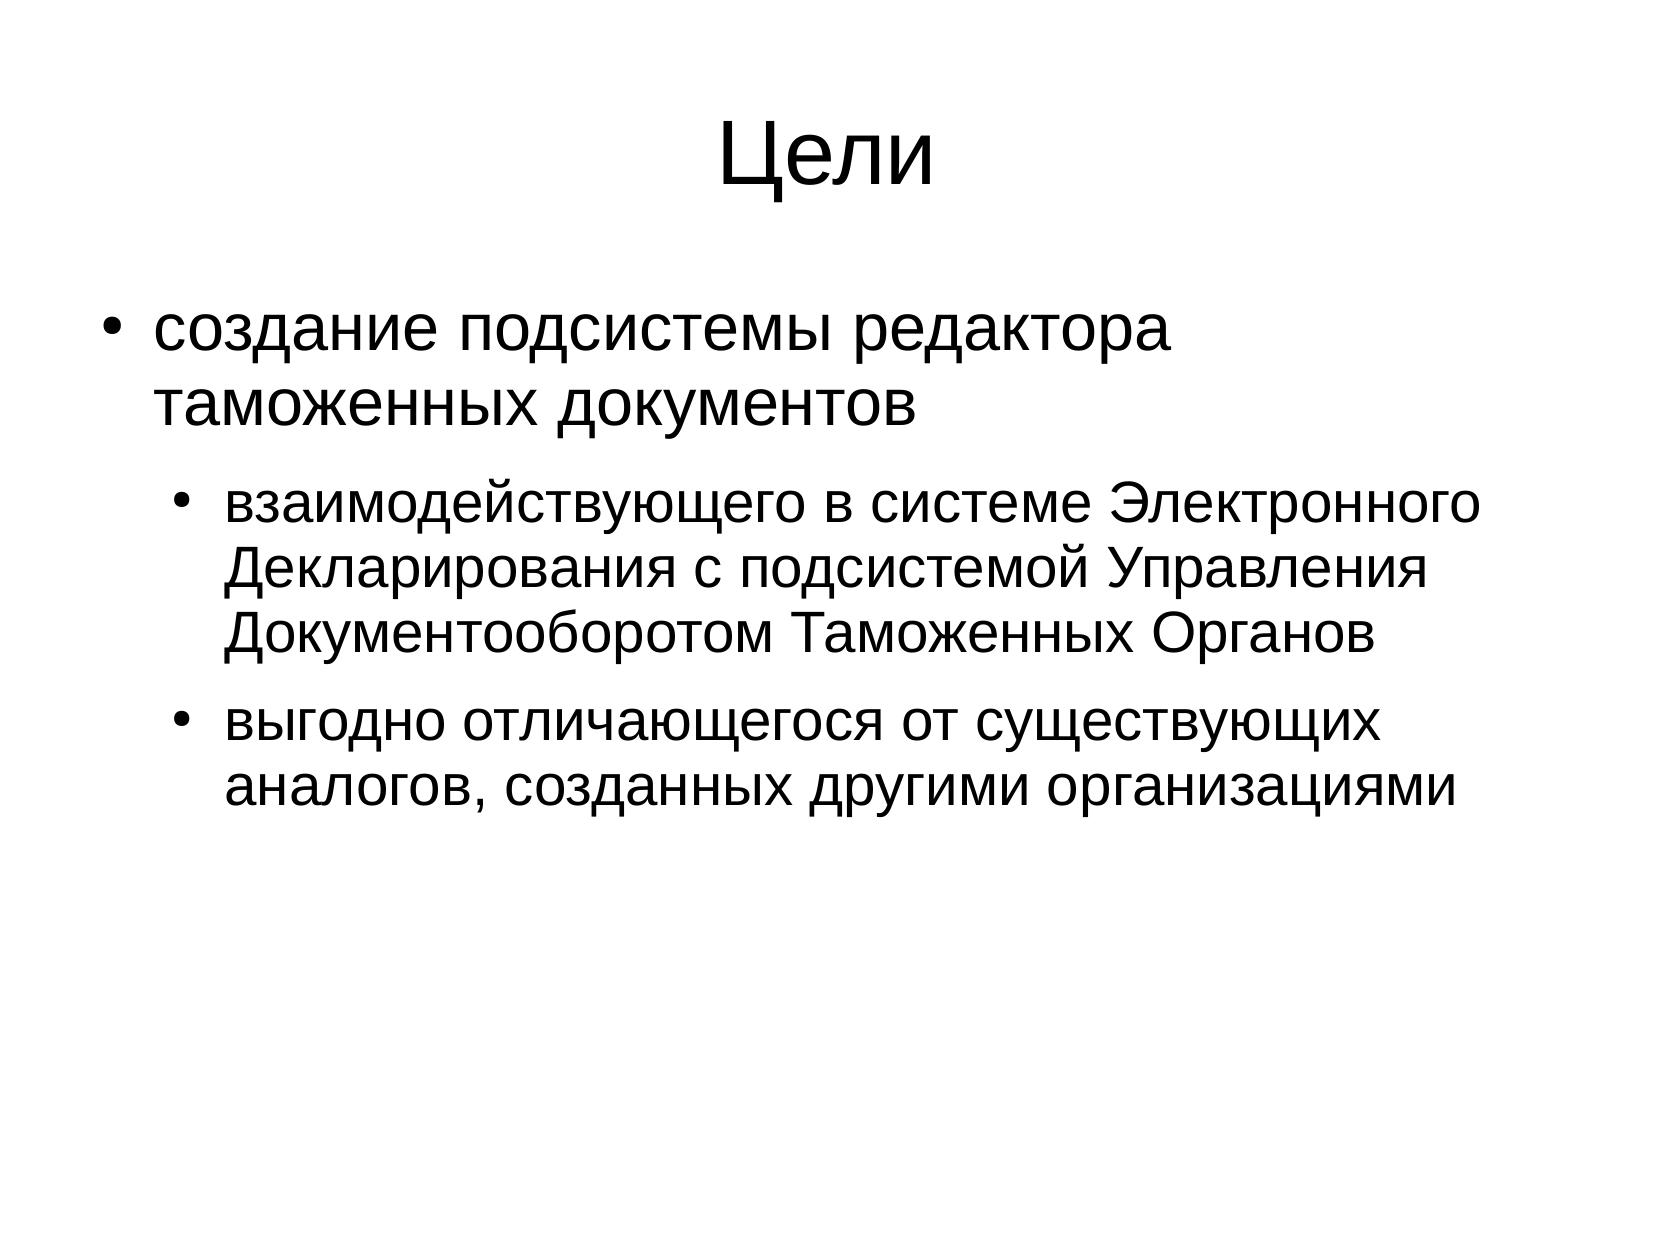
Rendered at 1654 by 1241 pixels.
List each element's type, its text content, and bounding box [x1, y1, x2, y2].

title Цели [82, 56, 1571, 250]
list создание подсистемы редактора таможенных документов взаимодействующего в системе Электронного Декларирования с подсистемой Управления Документооборотом Таможенных Органов выгодно отличающегося от существующих аналогов, созданных другими организациями [82, 290, 1571, 1094]
